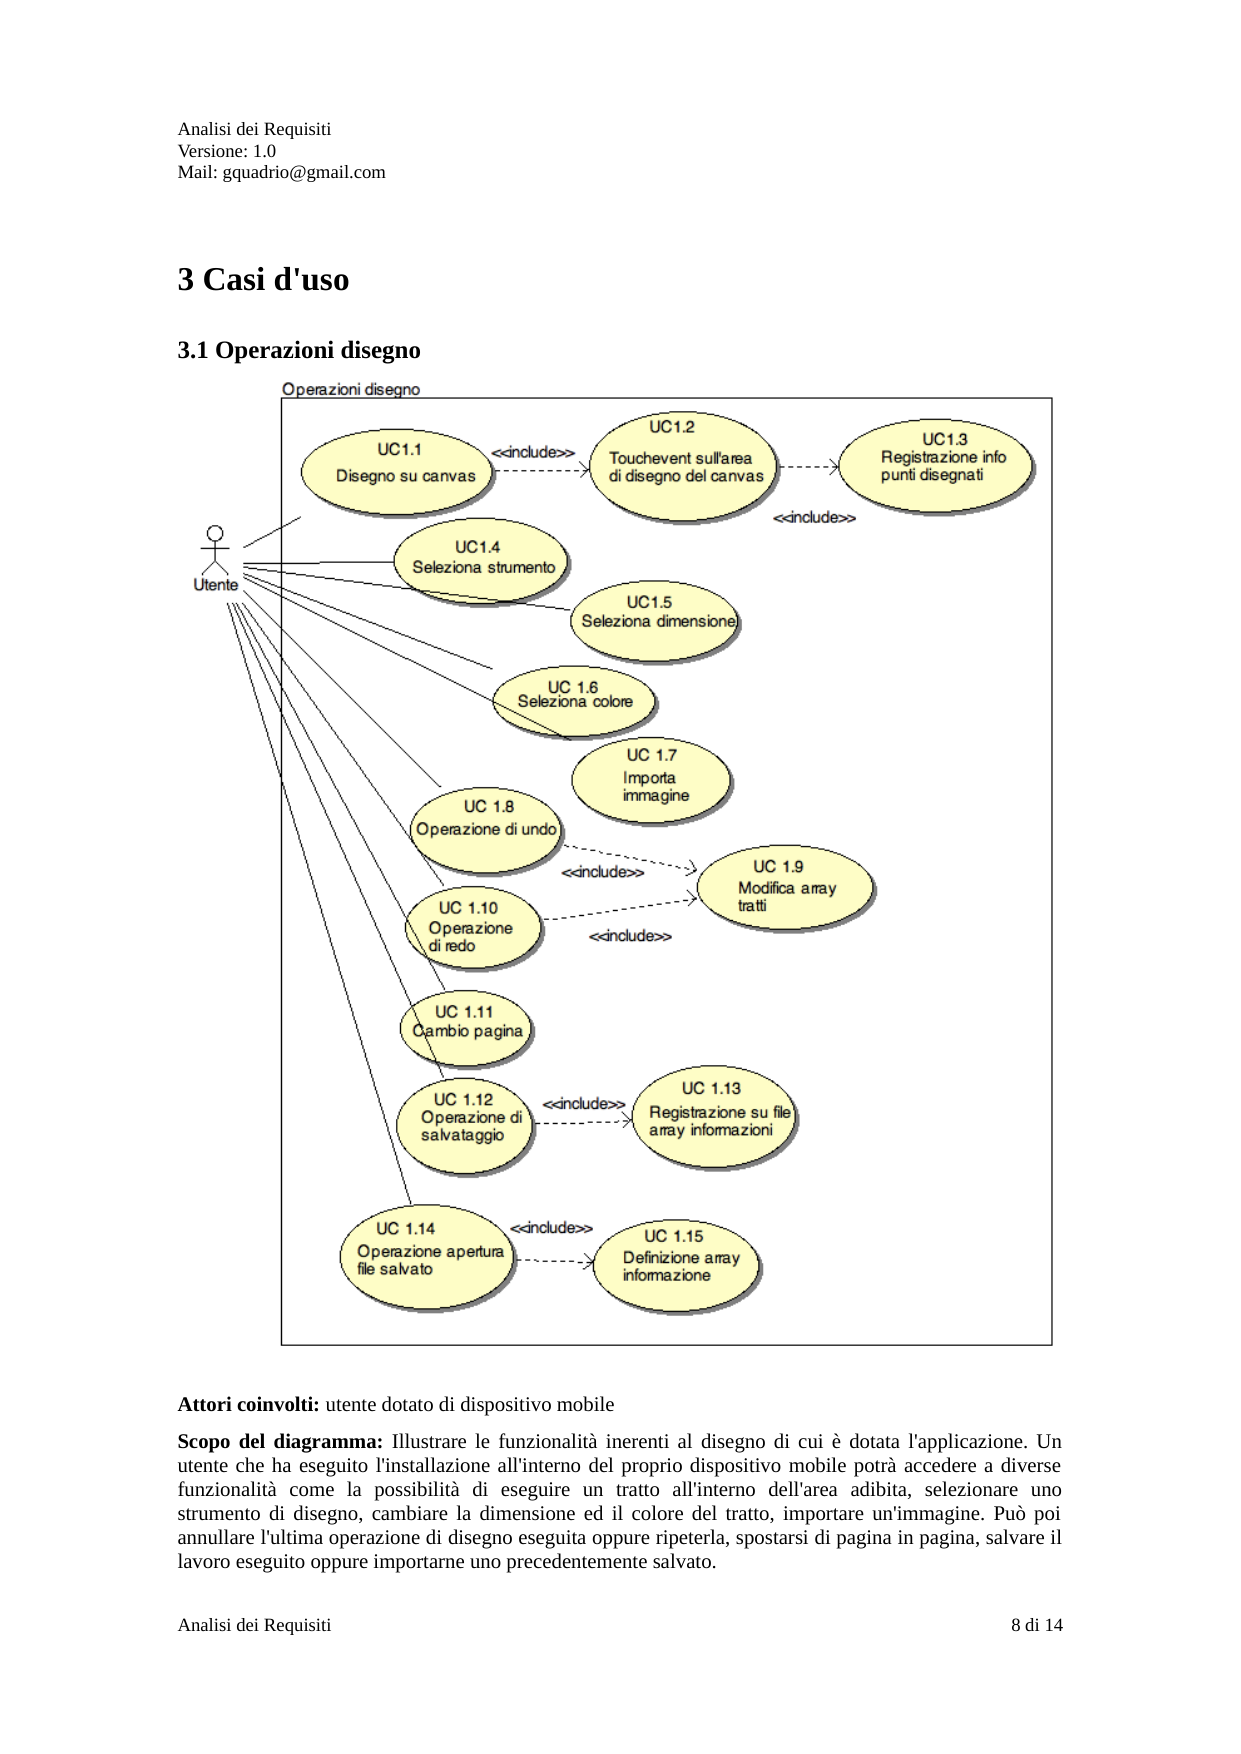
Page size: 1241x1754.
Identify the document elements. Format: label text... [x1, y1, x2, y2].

picture [177, 376, 1063, 1356]
text Attori coinvolti: utente dotato di dispositivo mobile [177, 1392, 1063, 1416]
subtitle 3 Casi d'uso [177, 259, 1063, 297]
subtitle 3.1 Operazioni disegno [177, 335, 1063, 363]
text Scopo del diagramma: Illustrare le funzionalità inerenti al disegno di cui è dotata l'applicazione. Un utente che ha eseguito l'installazione all'interno del proprio dispositivo mobile potrà accedere a diverse funzionalità come la possibilità di eseguire un tratto all'interno dell'area adibita, selezionare uno strumento di disegno, cambiare la dimensione ed il colore del tratto, importare un'immagine. Può poi annullare l'ultima operazione di disegno eseguita oppure ripeterla, spostarsi di pagina in pagina, salvare il lavoro eseguito oppure importarne uno precedentemente salvato. [177, 1429, 1063, 1573]
